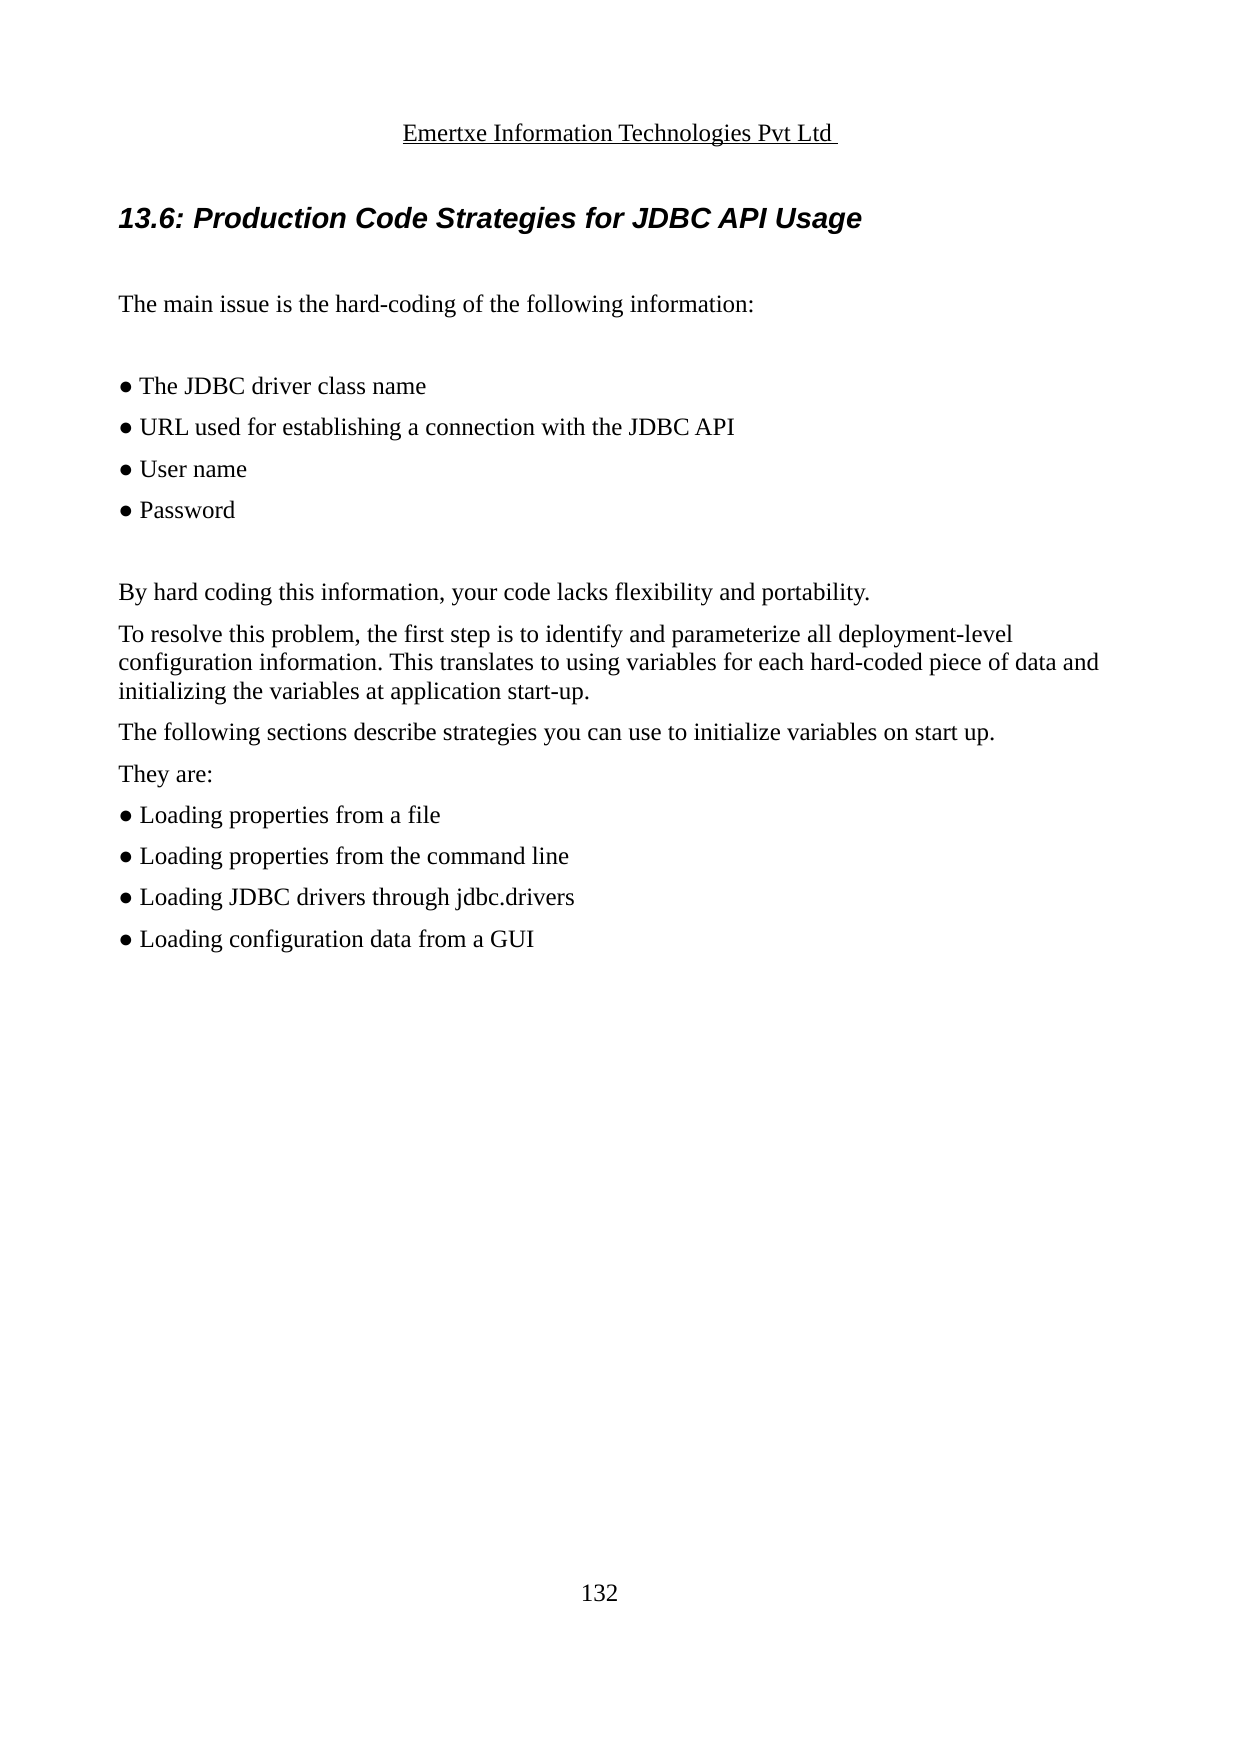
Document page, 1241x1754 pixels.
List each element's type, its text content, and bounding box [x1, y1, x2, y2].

text By hard coding this information, your code lacks flexibility and portability. [118, 577, 1122, 606]
text ● Loading properties from the command line [118, 841, 1122, 870]
text ● Password [118, 495, 1122, 524]
text ● User name [118, 454, 1122, 482]
text To resolve this problem, the first step is to identify and parameterize all deployment-level configuration information. This translates to using variables for each hard-coded piece of data and initializing the variables at application start-up. [118, 619, 1122, 705]
text The following sections describe strategies you can use to initialize variables on start up. [118, 717, 1122, 746]
text ● Loading configuration data from a GUI [118, 924, 1122, 952]
text ● Loading properties from a file [118, 800, 1122, 829]
text The main issue is the hard-coding of the following information: [118, 289, 1122, 317]
text ● URL used for establishing a connection with the JDBC API [118, 412, 1122, 441]
text ● Loading JDBC drivers through jdbc.drivers [118, 882, 1122, 911]
subtitle Production Code Strategies for JDBC API Usage [118, 201, 1122, 235]
text ● The JDBC driver class name [118, 371, 1122, 400]
text They are: [118, 759, 1122, 787]
